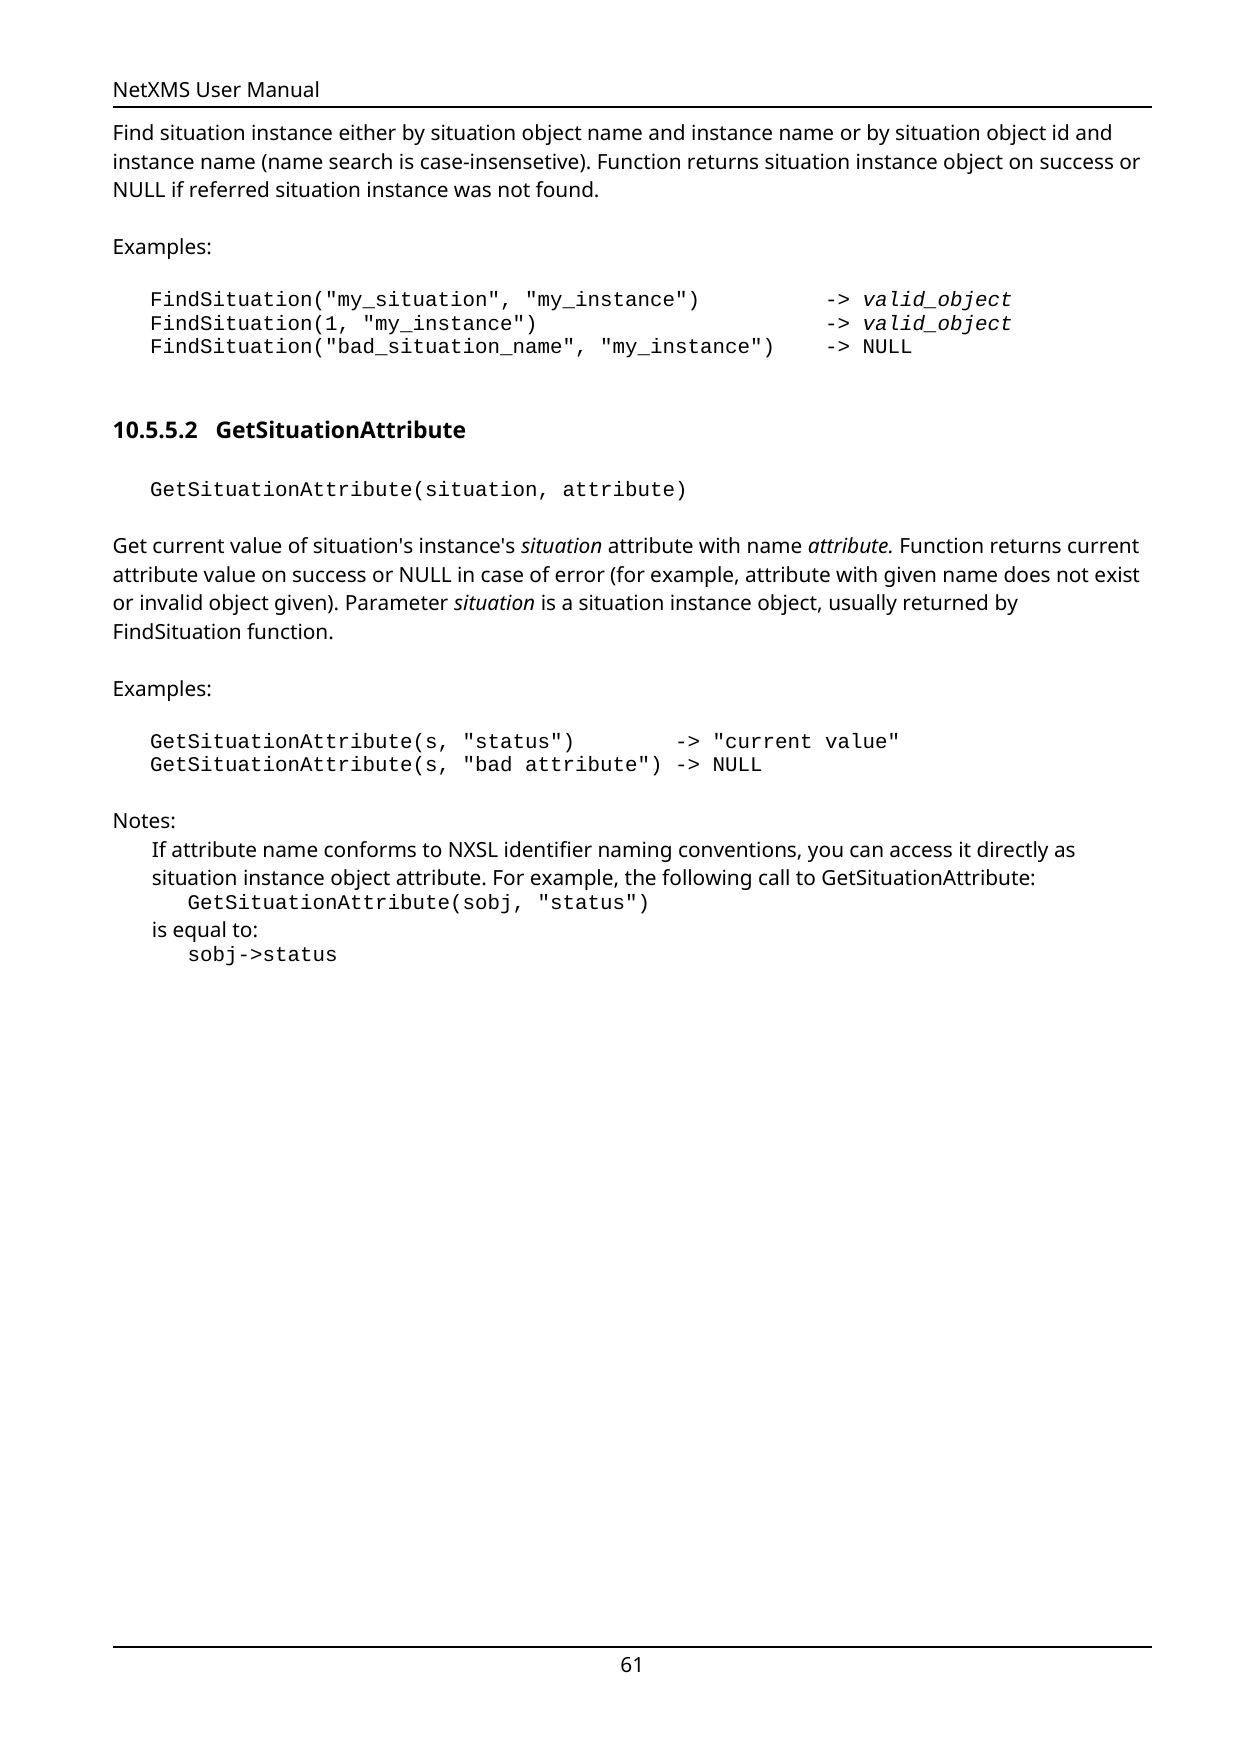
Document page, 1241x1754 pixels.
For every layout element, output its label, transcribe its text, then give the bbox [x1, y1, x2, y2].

text If attribute name conforms to NXSL identifier naming conventions, you can access it directly as situation instance object attribute. For example, the following call to GetSituationAttribute: [152, 835, 1152, 892]
text GetSituationAttribute(sobj, "status") [187, 892, 1152, 915]
text Notes: [112, 806, 1152, 835]
text GetSituationAttribute(s, "bad attribute") -> NULL [150, 754, 1152, 778]
subtitle GetSituationAttribute [112, 413, 1152, 445]
text Examples: [112, 674, 1152, 702]
text Get current value of situation's instance's situation attribute with name attribute. Function returns current attribute value on success or NULL in case of error (for example, attribute with given name does not exist or invalid object given). Parameter situation is a situation instance object, usually returned by FindSituation function. [112, 532, 1152, 645]
text FindSituation("my_situation", "my_instance") -> valid_object [150, 289, 1152, 313]
text FindSituation("bad_situation_name", "my_instance") -> NULL [150, 336, 1152, 360]
text FindSituation(1, "my_instance") -> valid_object [150, 313, 1152, 336]
text GetSituationAttribute(situation, attribute) [150, 479, 1152, 503]
text Find situation instance either by situation object name and instance name or by situation object id and instance name (name search is case-insensetive). Function returns situation instance object on success or NULL if referred situation instance was not found. [112, 118, 1152, 204]
text GetSituationAttribute(s, "status") -> "current value" [150, 731, 1152, 754]
text is equal to: [152, 915, 1152, 944]
text Examples: [112, 232, 1152, 261]
text sobj->status [187, 944, 1152, 967]
